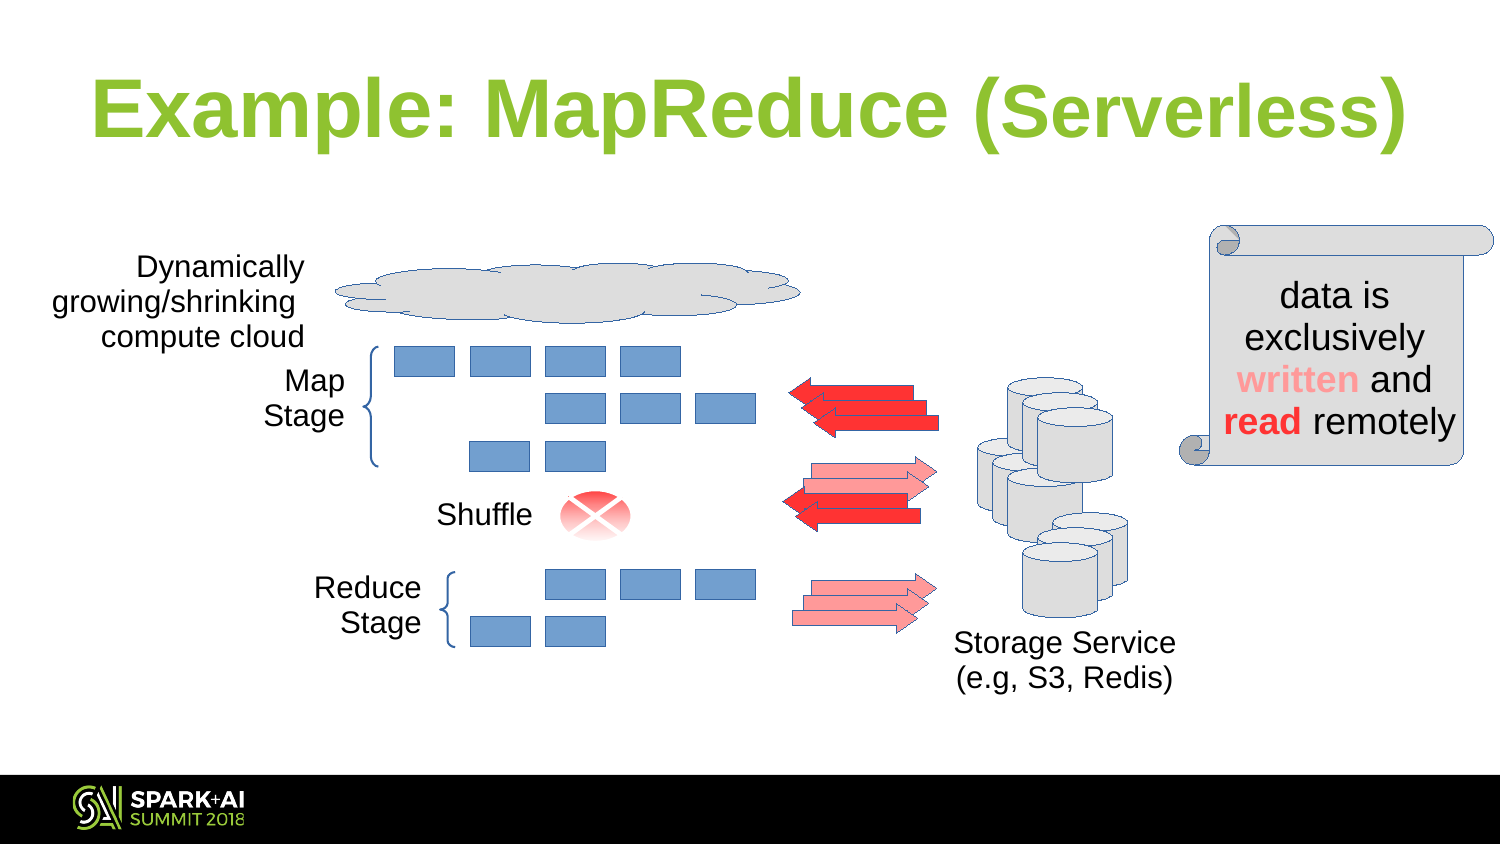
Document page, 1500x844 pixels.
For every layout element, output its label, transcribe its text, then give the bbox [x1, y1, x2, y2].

text_box [557, 488, 633, 544]
text_box Dynamically growing/shrinking compute cloud [0, 242, 321, 362]
text_box [545, 569, 606, 600]
text_box [470, 616, 531, 647]
text_box [695, 393, 756, 424]
text_box [470, 346, 531, 377]
text_box [545, 441, 606, 472]
text_box [695, 569, 756, 600]
text_box [1179, 435, 1464, 466]
text_box [1209, 225, 1494, 267]
title Example: MapReduce (Serverless) [75, 33, 1426, 175]
text_box [1022, 524, 1128, 618]
text_box [788, 377, 939, 438]
text_box [545, 393, 606, 424]
text_box [545, 616, 606, 647]
text_box Shuffle [371, 489, 549, 544]
text_box data is exclusively written and read remotely [1208, 267, 1472, 451]
text_box Storage Service (e.g, S3, Redis) [915, 618, 1216, 721]
text_box [620, 569, 681, 600]
text_box send job DAG [977, 437, 1075, 487]
text_box [620, 393, 681, 424]
text_box send job DAG [1007, 377, 1113, 427]
text_box [792, 573, 937, 634]
text_box Reduce Stage [260, 562, 437, 677]
text_box [620, 346, 681, 377]
text_box [335, 263, 801, 324]
text_box Map Stage [228, 355, 361, 455]
text_box [545, 346, 606, 377]
text_box [469, 441, 530, 472]
text_box send job DAG [1022, 512, 1128, 562]
text_box [782, 456, 937, 532]
text_box [977, 388, 1113, 544]
text_box [394, 346, 455, 377]
